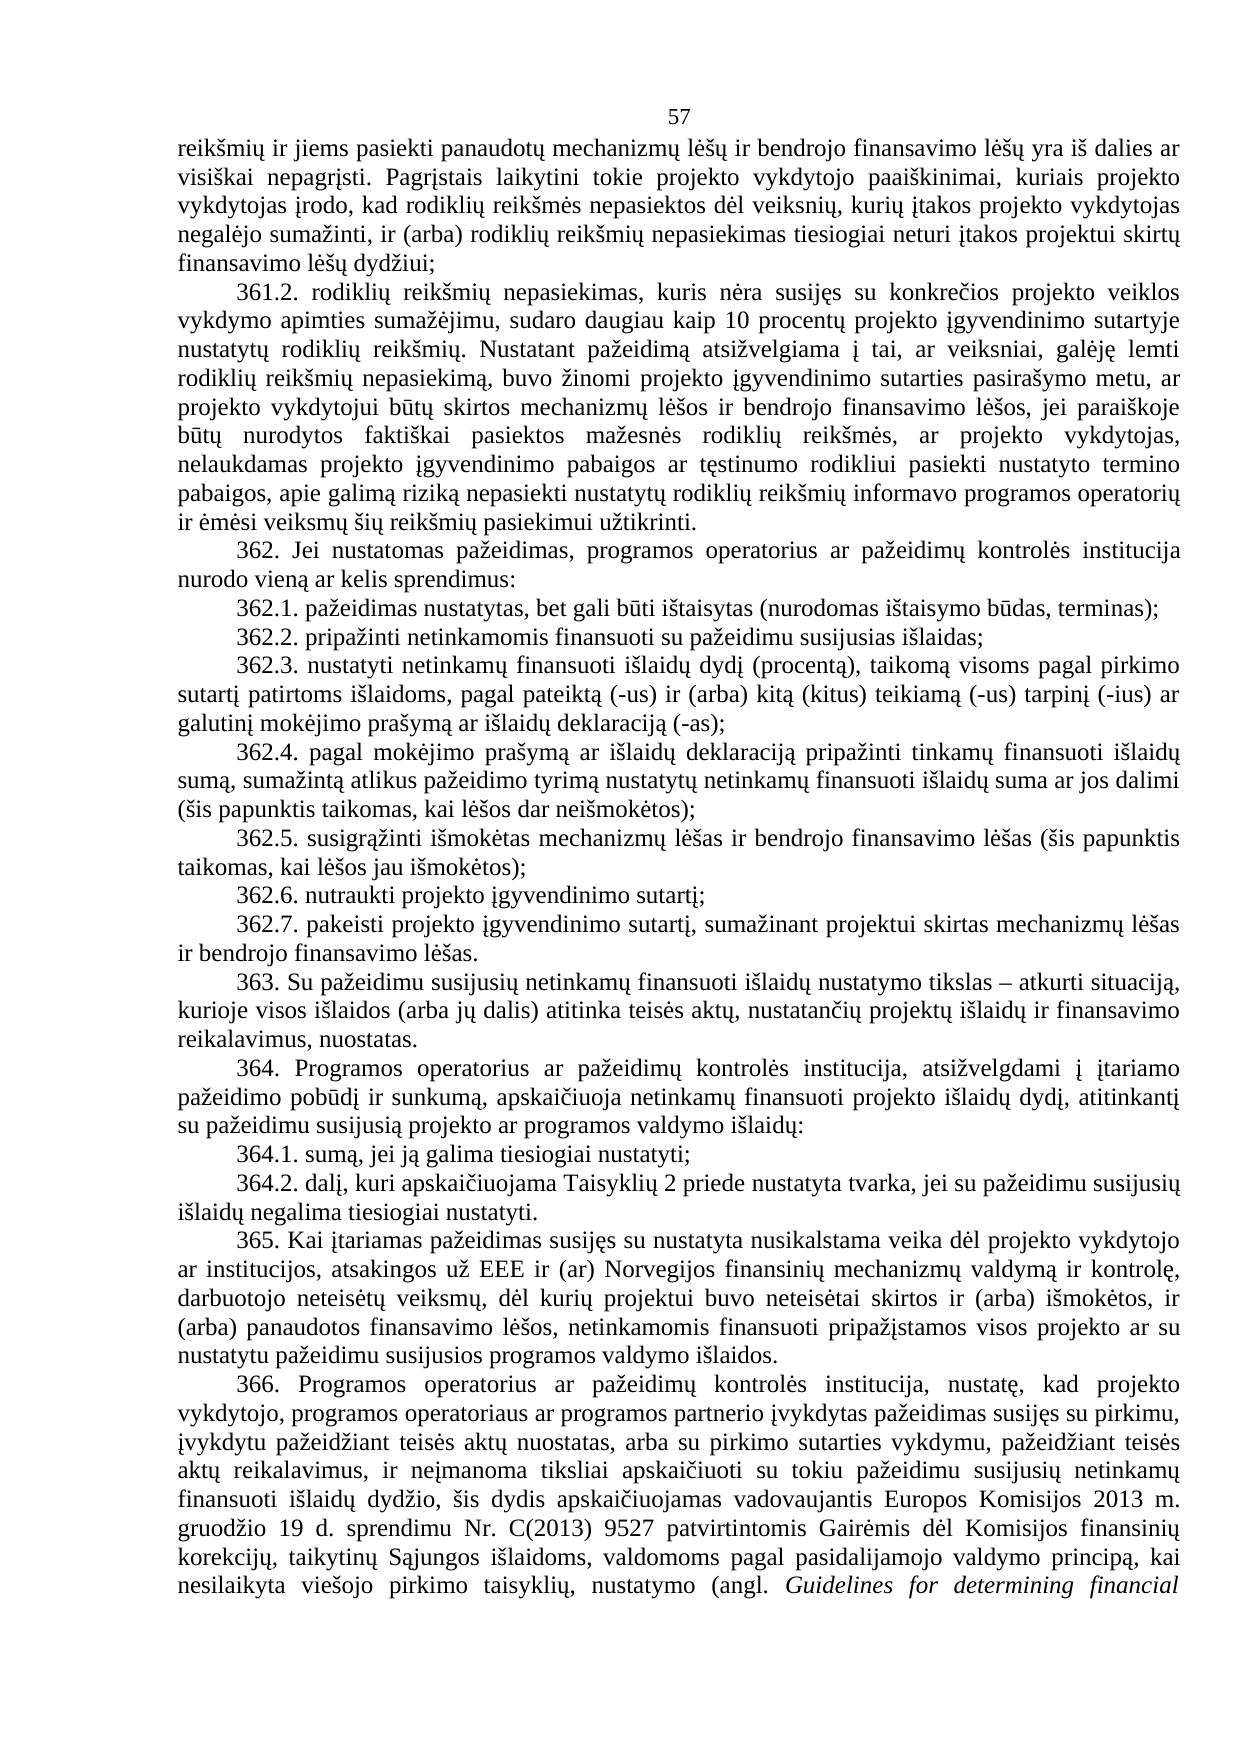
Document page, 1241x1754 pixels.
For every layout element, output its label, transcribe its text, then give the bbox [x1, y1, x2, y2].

text reikšmių ir jiems pasiekti panaudotų mechanizmų lėšų ir bendrojo finansavimo lėšų yra iš dalies ar visiškai nepagrįsti. Pagrįstais laikytini tokie projekto vykdytojo paaiškinimai, kuriais projekto vykdytojas įrodo, kad rodiklių reikšmės nepasiektos dėl veiksnių, kurių įtakos projekto vykdytojas negalėjo sumažinti, ir (arba) rodiklių reikšmių nepasiekimas tiesiogiai neturi įtakos projektui skirtų finansavimo lėšų dydžiui; [177, 133, 1181, 277]
text 361.2. rodiklių reikšmių nepasiekimas, kuris nėra susijęs su konkrečios projekto veiklos vykdymo apimties sumažėjimu, sudaro daugiau kaip 10 procentų projekto įgyvendinimo sutartyje nustatytų rodiklių reikšmių. Nustatant pažeidimą atsižvelgiama į tai, ar veiksniai, galėję lemti rodiklių reikšmių nepasiekimą, buvo žinomi projekto įgyvendinimo sutarties pasirašymo metu, ar projekto vykdytojui būtų skirtos mechanizmų lėšos ir bendrojo finansavimo lėšos, jei paraiškoje būtų nurodytos faktiškai pasiektos mažesnės rodiklių reikšmės, ar projekto vykdytojas, nelaukdamas projekto įgyvendinimo pabaigos ar tęstinumo rodikliui pasiekti nustatyto termino pabaigos, apie galimą riziką nepasiekti nustatytų rodiklių reikšmių informavo programos operatorių ir ėmėsi veiksmų šių reikšmių pasiekimui užtikrinti. [177, 277, 1181, 535]
text 362.3. nustatyti netinkamų finansuoti išlaidų dydį (procentą), taikomą visoms pagal pirkimo sutartį patirtoms išlaidoms, pagal pateiktą (-us) ir (arba) kitą (kitus) teikiamą (-us) tarpinį (-ius) ar galutinį mokėjimo prašymą ar išlaidų deklaraciją (-as); [177, 650, 1181, 737]
text 362.4. pagal mokėjimo prašymą ar išlaidų deklaraciją pripažinti tinkamų finansuoti išlaidų sumą, sumažintą atlikus pažeidimo tyrimą nustatytų netinkamų finansuoti išlaidų suma ar jos dalimi (šis papunktis taikomas, kai lėšos dar neišmokėtos); [177, 737, 1181, 823]
text 362.1. pažeidimas nustatytas, bet gali būti ištaisytas (nurodomas ištaisymo būdas, terminas); [177, 593, 1181, 622]
text 362.6. nutraukti projekto įgyvendinimo sutartį; [177, 880, 1181, 909]
text 364.2. dalį, kuri apskaičiuojama Taisyklių 2 priede nustatyta tvarka, jei su pažeidimu susijusių išlaidų negalima tiesiogiai nustatyti. [177, 1168, 1181, 1225]
text 362.7. pakeisti projekto įgyvendinimo sutartį, sumažinant projektui skirtas mechanizmų lėšas ir bendrojo finansavimo lėšas. [177, 909, 1181, 967]
text 362. Jei nustatomas pažeidimas, programos operatorius ar pažeidimų kontrolės institucija nurodo vieną ar kelis sprendimus: [177, 535, 1181, 593]
text 363. Su pažeidimu susijusių netinkamų finansuoti išlaidų nustatymo tikslas – atkurti situaciją, kurioje visos išlaidos (arba jų dalis) atitinka teisės aktų, nustatančių projektų išlaidų ir finansavimo reikalavimus, nuostatas. [177, 967, 1181, 1053]
text 362.2. pripažinti netinkamomis finansuoti su pažeidimu susijusias išlaidas; [177, 622, 1181, 650]
text 365. Kai įtariamas pažeidimas susijęs su nustatyta nusikalstama veika dėl projekto vykdytojo ar institucijos, atsakingos už EEE ir (ar) Norvegijos finansinių mechanizmų valdymą ir kontrolę, darbuotojo neteisėtų veiksmų, dėl kurių projektui buvo neteisėtai skirtos ir (arba) išmokėtos, ir (arba) panaudotos finansavimo lėšos, netinkamomis finansuoti pripažįstamos visos projekto ar su nustatytu pažeidimu susijusios programos valdymo išlaidos. [177, 1225, 1181, 1369]
text 364.1. sumą, jei ją galima tiesiogiai nustatyti; [236, 1139, 1181, 1168]
text 364. Programos operatorius ar pažeidimų kontrolės institucija, atsižvelgdami į įtariamo pažeidimo pobūdį ir sunkumą, apskaičiuoja netinkamų finansuoti projekto išlaidų dydį, atitinkantį su pažeidimu susijusią projekto ar programos valdymo išlaidų: [177, 1053, 1181, 1139]
text 366. Programos operatorius ar pažeidimų kontrolės institucija, nustatę, kad projekto vykdytojo, programos operatoriaus ar programos partnerio įvykdytas pažeidimas susijęs su pirkimu, įvykdytu pažeidžiant teisės aktų nuostatas, arba su pirkimo sutarties vykdymu, pažeidžiant teisės aktų reikalavimus, ir neįmanoma tiksliai apskaičiuoti su tokiu pažeidimu susijusių netinkamų finansuoti išlaidų dydžio, šis dydis apskaičiuojamas vadovaujantis Europos Komisijos 2013 m. gruodžio 19 d. sprendimu Nr. C(2013) 9527 patvirtintomis Gairėmis dėl Komisijos finansinių korekcijų, taikytinų Sąjungos išlaidoms, valdomoms pagal pasidalijamojo valdymo principą, kai nesilaikyta viešojo pirkimo taisyklių, nustatymo (angl. Guidelines for determining financial [177, 1369, 1181, 1599]
text 362.5. susigrąžinti išmokėtas mechanizmų lėšas ir bendrojo finansavimo lėšas (šis papunktis taikomas, kai lėšos jau išmokėtos); [177, 823, 1181, 880]
